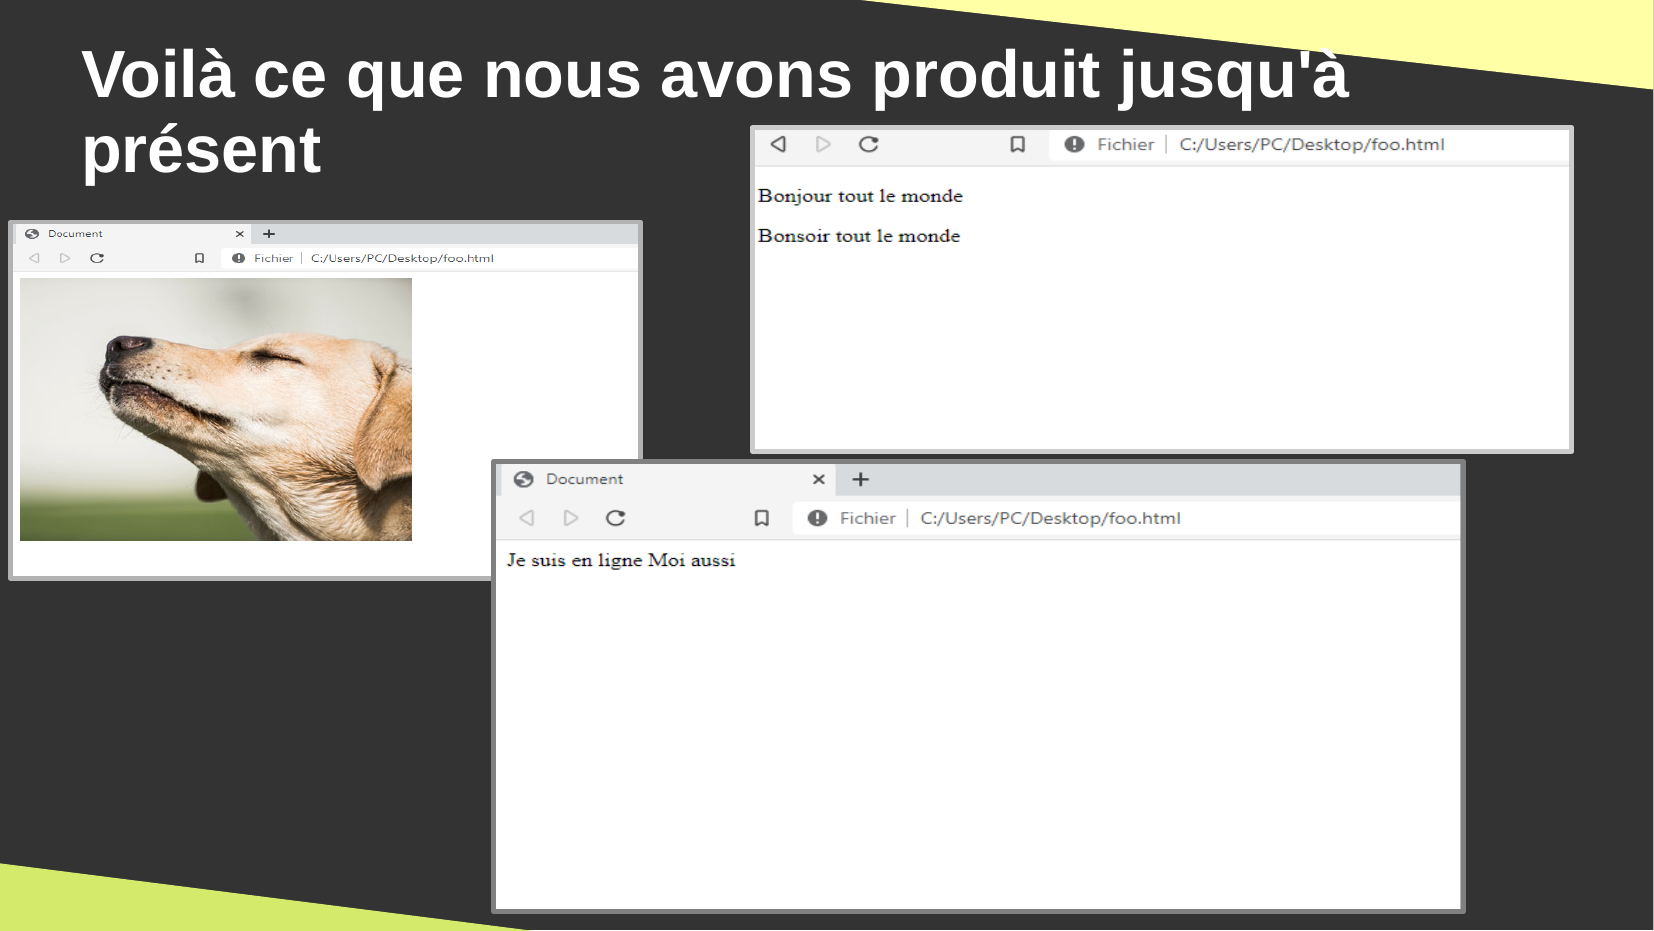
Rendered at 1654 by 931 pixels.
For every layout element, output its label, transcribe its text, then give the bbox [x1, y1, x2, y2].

text_box [860, 0, 1654, 90]
picture [13, 224, 638, 577]
title Voilà ce que nous avons produit jusqu'à présent [81, 37, 1570, 187]
text_box [0, 863, 535, 931]
picture [496, 463, 1461, 910]
picture [754, 187, 1570, 449]
